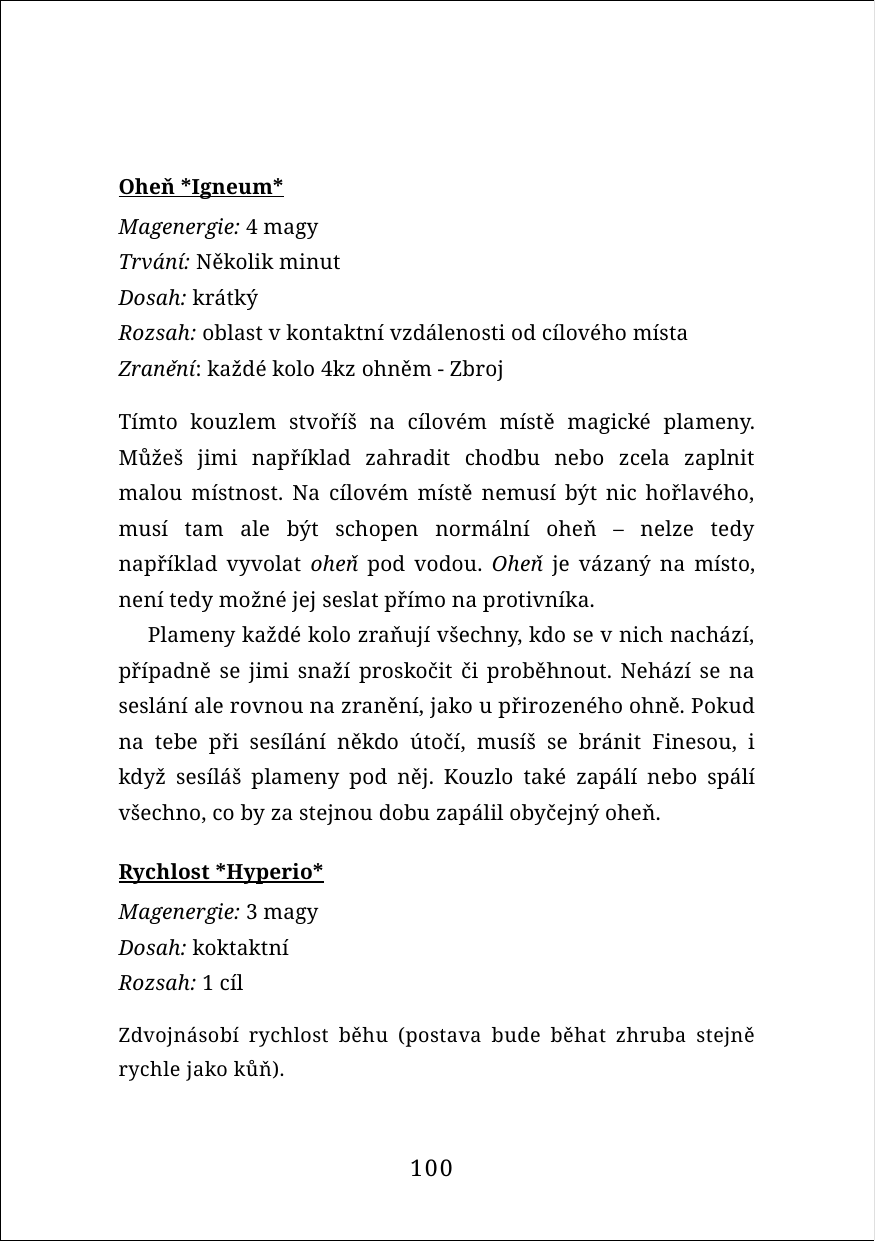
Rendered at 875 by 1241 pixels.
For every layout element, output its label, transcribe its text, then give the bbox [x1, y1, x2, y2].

text Tímto kouzlem stvoříš na cílovém místě magické plameny. Můžeš jimi například zahradit chodbu nebo zcela zaplnit malou místnost. Na cílovém místě nemusí být nic hořlavého, musí tam ale být schopen normální oheň – nelze tedy například vyvolat oheň pod vodou. Oheň je vázaný na místo, není tedy možné jej seslat přímo na protivníka. Plameny každé kolo zraňují všechny, kdo se v nich nachází, případně se jimi snaží proskočit či proběhnout. Nehází se na seslání ale rovnou na zranění, jako u přirozeného ohně. Pokud na tebe při sesílání někdo útočí, musíš se bránit Finesou, i když sesíláš plameny pod něj. Kouzlo také zapálí nebo spálí všechno, co by za stejnou dobu zapálil obyčejný oheň. [118, 407, 756, 826]
text Magenergie: 4 magy Trvání: Několik minut Dosah: krátký Rozsah: oblast v kontaktní vzdálenosti od cílového místa Zranění: každé kolo 4kz ohněm - Zbroj [118, 212, 756, 382]
subtitle Oheň *Igneum* [118, 172, 756, 200]
text Zdvojnásobí rychlost běhu (postava bude běhat zhruba stejně rychle jako kůň). [118, 1022, 756, 1082]
subtitle Rychlost *Hyperio* [118, 857, 756, 886]
text Magenergie: 3 magy Dosah: koktaktní Rozsah: 1 cíl [118, 897, 756, 997]
